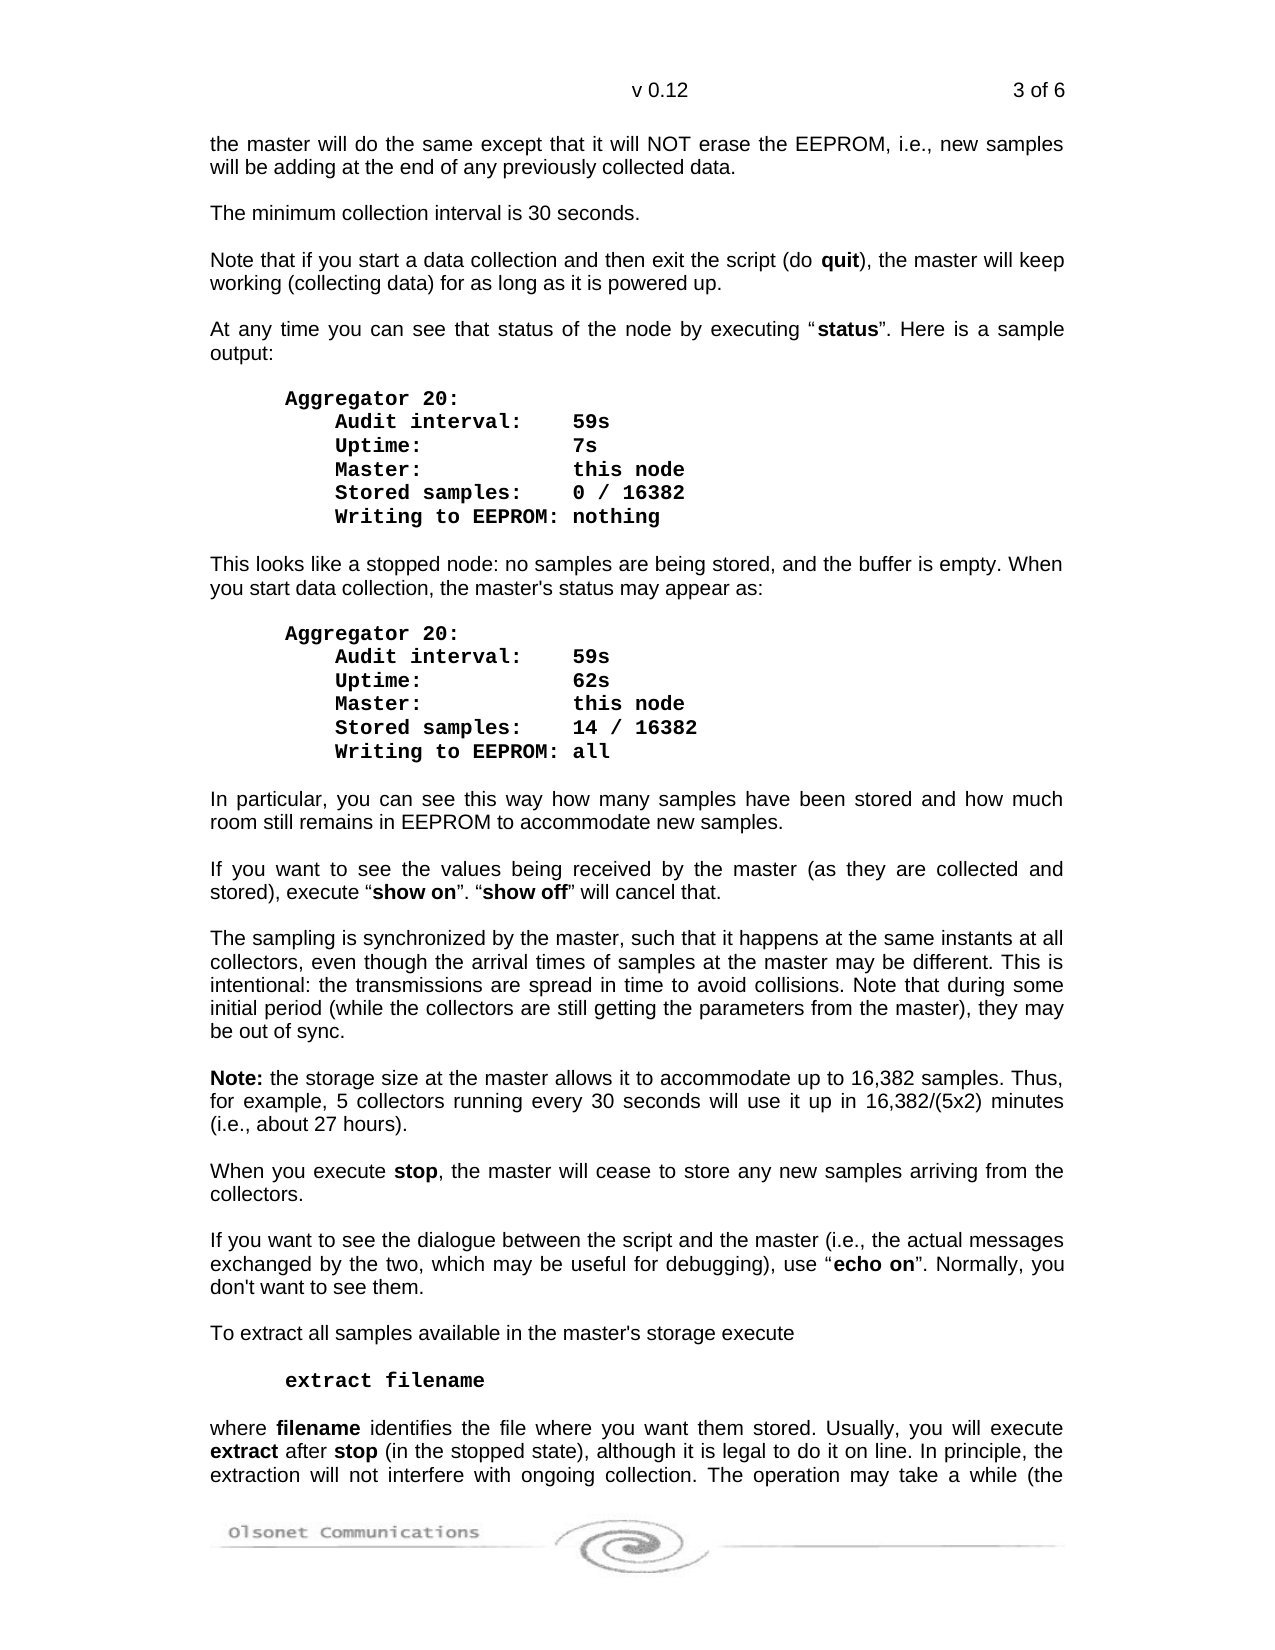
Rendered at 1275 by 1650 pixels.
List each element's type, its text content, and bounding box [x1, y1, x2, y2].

text Stored samples: 0 / 16382 [210, 482, 1065, 506]
text Writing to EEPROM: nothing [210, 506, 1065, 529]
text Audit interval: 59s [210, 411, 1065, 435]
text extract filename [210, 1368, 1065, 1393]
text To extract all samples available in the master's storage execute [210, 1322, 1065, 1345]
picture [210, 1504, 1065, 1596]
text Note: the storage size at the master allows it to accommodate up to 16,382 samples. Thus, for example, 5 collectors running every 30 seconds will use it up in 16,382/(5x2) minutes (i.e., about 27 hours). [210, 1066, 1065, 1136]
text Stored samples: 14 / 16382 [210, 717, 1065, 741]
text Note that if you start a data collection and then exit the script (do quit), the master will keep working (collecting data) for as long as it is powered up. [210, 248, 1065, 295]
text Uptime: 62s [210, 670, 1065, 693]
text In particular, you can see this way how many samples have been stored and how much room still remains in EEPROM to accommodate new samples. [210, 788, 1065, 834]
text When you execute stop, the master will cease to store any new samples arriving from the collectors. [210, 1159, 1065, 1206]
text Aggregator 20: [210, 388, 1065, 411]
text the master will do the same except that it will NOT erase the EEPROM, i.e., new samples will be adding at the end of any previously collected data. [210, 132, 1065, 179]
text This looks like a stopped node: no samples are being stored, and the buffer is empty. When you start data collection, the master's status may appear as: [210, 553, 1065, 599]
text If you want to see the values being received by the master (as they are collected and stored), execute “show on”. “show off” will cancel that. [210, 857, 1065, 904]
text The minimum collection interval is 30 seconds. [210, 202, 1065, 225]
text The sampling is synchronized by the master, such that it happens at the same instants at all collectors, even though the arrival times of samples at the master may be different. This is intentional: the transmissions are spread in time to avoid collisions. Note that during some initial period (while the collectors are still getting the parameters from the master), they may be out of sync. [210, 927, 1065, 1043]
text Master: this node [210, 693, 1065, 717]
text where filename identifies the file where you want them stored. Usually, you will execute extract after stop (in the stopped state), although it is legal to do it on line. In principle, the extraction will not interfere with ongoing collection. The operation may take a while (the [210, 1417, 1065, 1486]
text At any time you can see that status of the node by executing “status”. Here is a sample output: [210, 318, 1065, 364]
text Master: this node [210, 459, 1065, 482]
text If you want to see the dialogue between the script and the master (i.e., the actual messages exchanged by the two, which may be useful for debugging), use “echo on”. Normally, you don't want to see them. [210, 1229, 1065, 1299]
text Aggregator 20: [210, 622, 1065, 646]
text Writing to EEPROM: all [210, 741, 1065, 764]
text Uptime: 7s [210, 435, 1065, 459]
text Audit interval: 59s [210, 646, 1065, 670]
